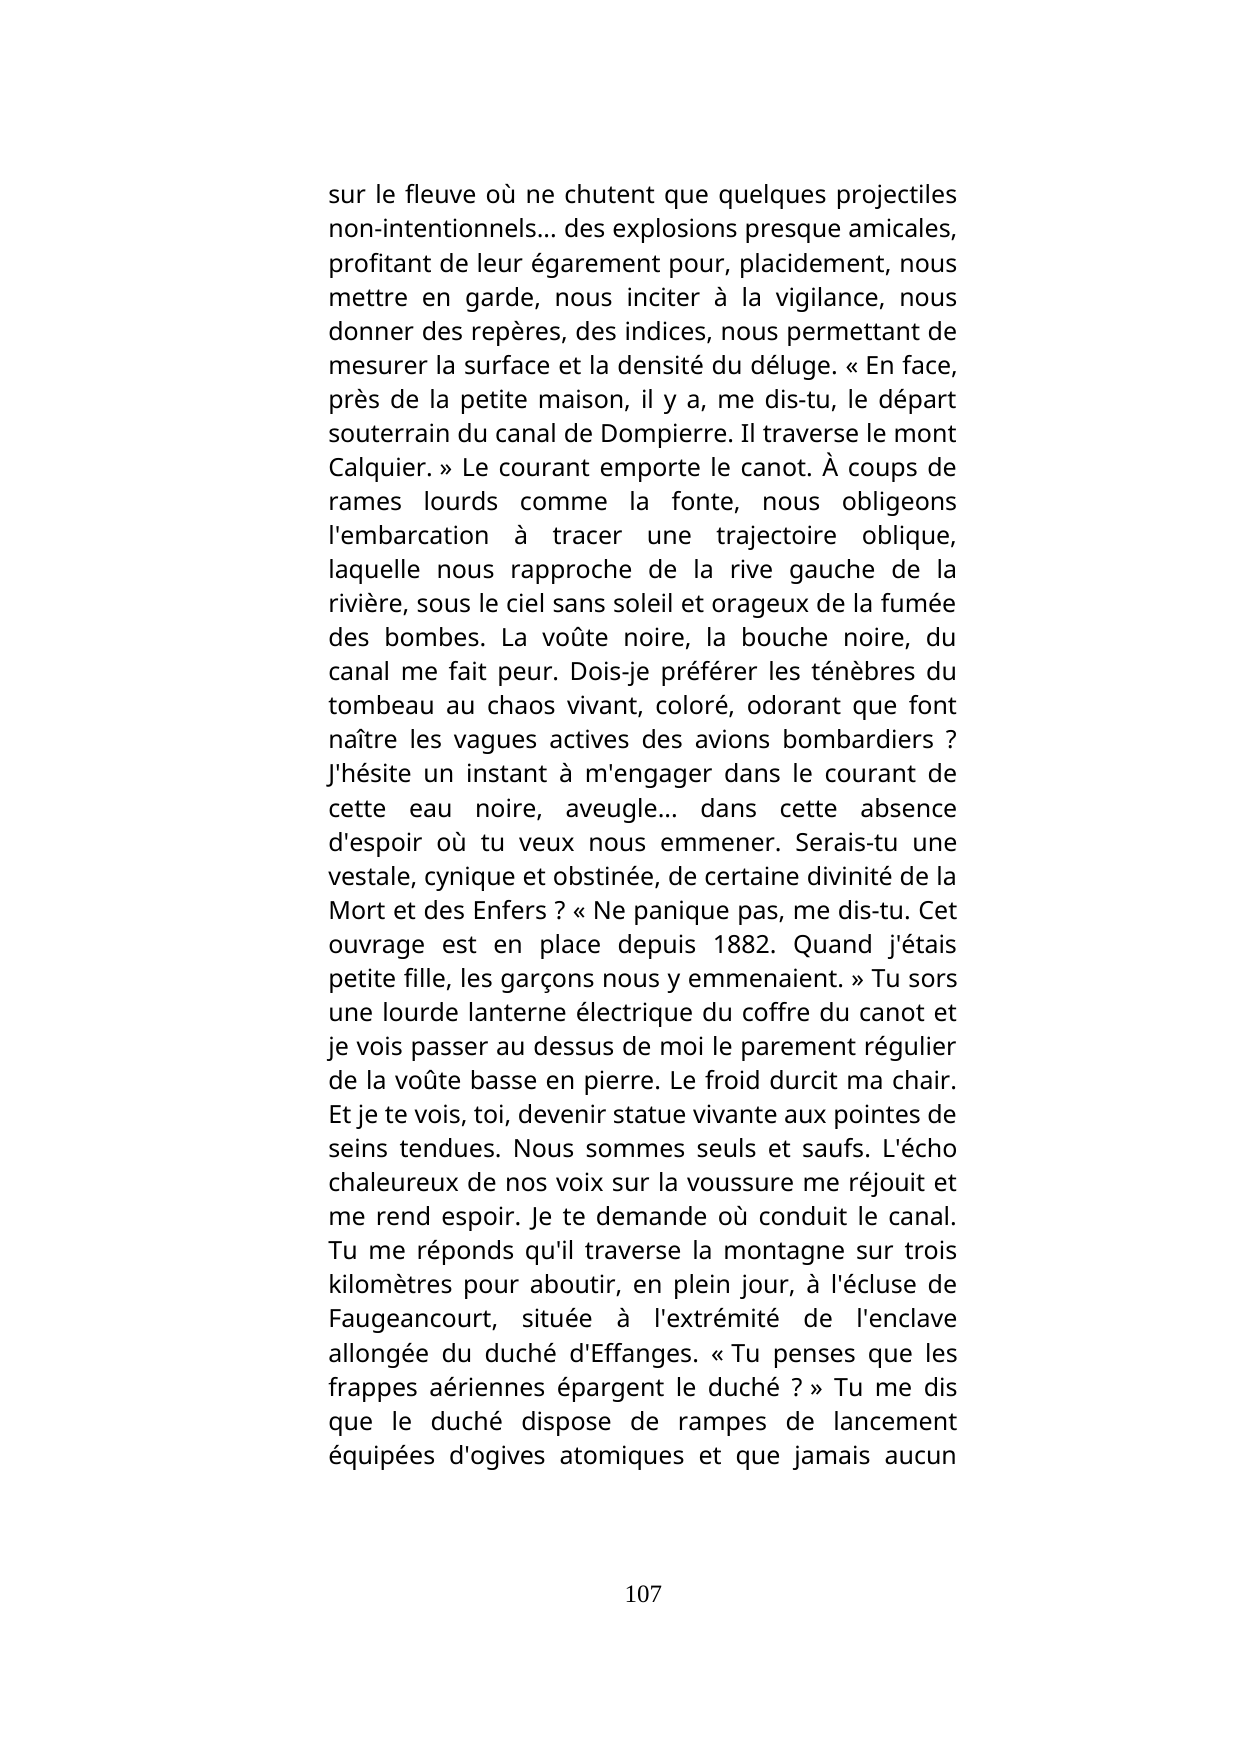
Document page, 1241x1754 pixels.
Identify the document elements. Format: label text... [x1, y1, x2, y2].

text sur le fleuve où ne chutent que quelques projectiles non-intentionnels... des explosions presque amicales, profitant de leur égarement pour, placidement, nous mettre en garde, nous inciter à la vigilance, nous donner des repères, des indices, nous permettant de mesurer la surface et la densité du déluge. « En face, près de la petite maison, il y a, me dis-tu, le départ souterrain du canal de Dompierre. Il traverse le mont Calquier. » Le courant emporte le canot. À coups de rames lourds comme la fonte, nous obligeons l'embarcation à tracer une trajectoire oblique, laquelle nous rapproche de la rive gauche de la rivière, sous le ciel sans soleil et orageux de la fumée des bombes. La voûte noire, la bouche noire, du canal me fait peur. Dois-je préférer les ténèbres du tombeau au chaos vivant, coloré, odorant que font naître les vagues actives des avions bombardiers ? J'hésite un instant à m'engager dans le courant de cette eau noire, aveugle... dans cette absence d'espoir où tu veux nous emmener. Serais-tu une vestale, cynique et obstinée, de certaine divinité de la Mort et des Enfers ? « Ne panique pas, me dis-tu. Cet ouvrage est en place depuis 1882. Quand j'étais petite fille, les garçons nous y emmenaient. » Tu sors une lourde lanterne électrique du coffre du canot et je vois passer au dessus de moi le parement régulier de la voûte basse en pierre. Le froid durcit ma chair. Et je te vois, toi, devenir statue vivante aux pointes de seins tendues. Nous sommes seuls et saufs. L'écho chaleureux de nos voix sur la voussure me réjouit et me rend espoir. Je te demande où conduit le canal. Tu me réponds qu'il traverse la montagne sur trois kilomètres pour aboutir, en plein jour, à l'écluse de Faugeancourt, située à l'extrémité de l'enclave allongée du duché d'Effanges. « Tu penses que les frappes aériennes épargent le duché ? » Tu me dis que le duché dispose de rampes de lancement équipées d'ogives atomiques et que jamais aucun [328, 177, 958, 1471]
